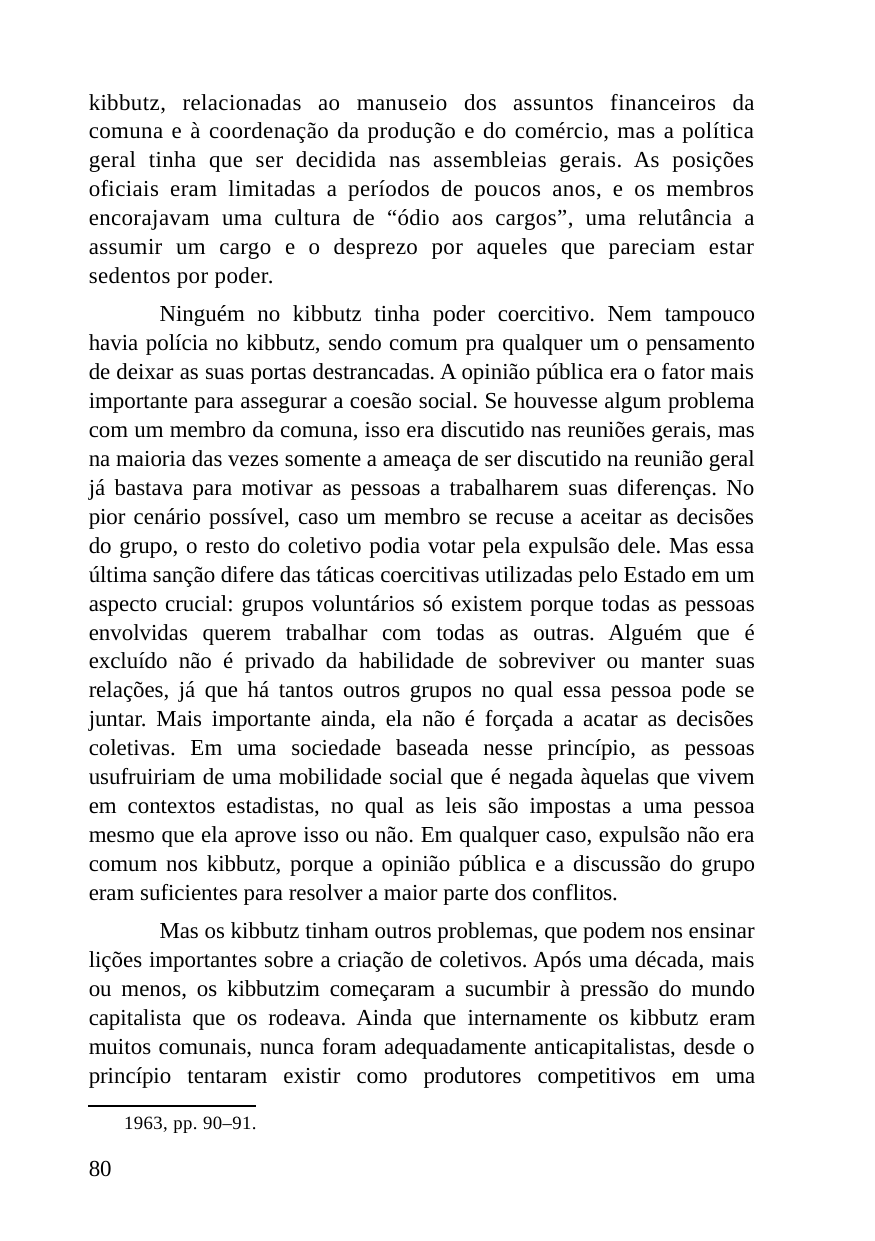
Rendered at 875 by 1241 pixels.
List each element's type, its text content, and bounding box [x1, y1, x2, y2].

text Mas os kibbutz tinham outros problemas, que podem nos ensinar lições importantes sobre a criação de coletivos. Após uma década, mais ou menos, os kibbutzim começaram a sucumbir à pressão do mundo capitalista que os rodeava. Ainda que internamente os kibbutz eram muitos comunais, nunca foram adequadamente anticapitalistas, desde o princípio tentaram existir como produtores competitivos em uma [88, 917, 756, 1088]
text kibbutz, relacionadas ao manuseio dos assuntos financeiros da comuna e à coordenação da produção e do comércio, mas a política geral tinha que ser decidida nas assembleias gerais. As posições oficiais eram limitadas a períodos de poucos anos, e os membros encorajavam uma cultura de “ódio aos cargos”, uma relutância a assumir um cargo e o desprezo por aqueles que pareciam estar sedentos por poder. [88, 88, 756, 289]
text 1963, pp. 90–91. [88, 1112, 756, 1134]
text Ninguém no kibbutz tinha poder coercitivo. Nem tampouco havia polícia no kibbutz, sendo comum pra qualquer um o pensamento de deixar as suas portas destrancadas. A opinião pública era o fator mais importante para assegurar a coesão social. Se houvesse algum problema com um membro da comuna, isso era discutido nas reuniões gerais, mas na maioria das vezes somente a ameaça de ser discutido na reunião geral já bastava para motivar as pessoas a trabalharem suas diferenças. No pior cenário possível, caso um membro se recuse a aceitar as decisões do grupo, o resto do coletivo podia votar pela expulsão dele. Mas essa última sanção difere das táticas coercitivas utilizadas pelo Estado em um aspecto crucial: grupos voluntários só existem porque todas as pessoas envolvidas querem trabalhar com todas as outras. Alguém que é excluído não é privado da habilidade de sobreviver ou manter suas relações, já que há tantos outros grupos no qual essa pessoa pode se juntar. Mais importante ainda, ela não é forçada a acatar as decisões coletivas. Em uma sociedade baseada nesse princípio, as pessoas usufruiriam de uma mobilidade social que é negada àquelas que vivem em contextos estadistas, no qual as leis são impostas a uma pessoa mesmo que ela aprove isso ou não. Em qualquer caso, expulsão não era comum nos kibbutz, porque a opinião pública e a discussão do grupo eram suficientes para resolver a maior parte dos conflitos. [88, 300, 756, 906]
